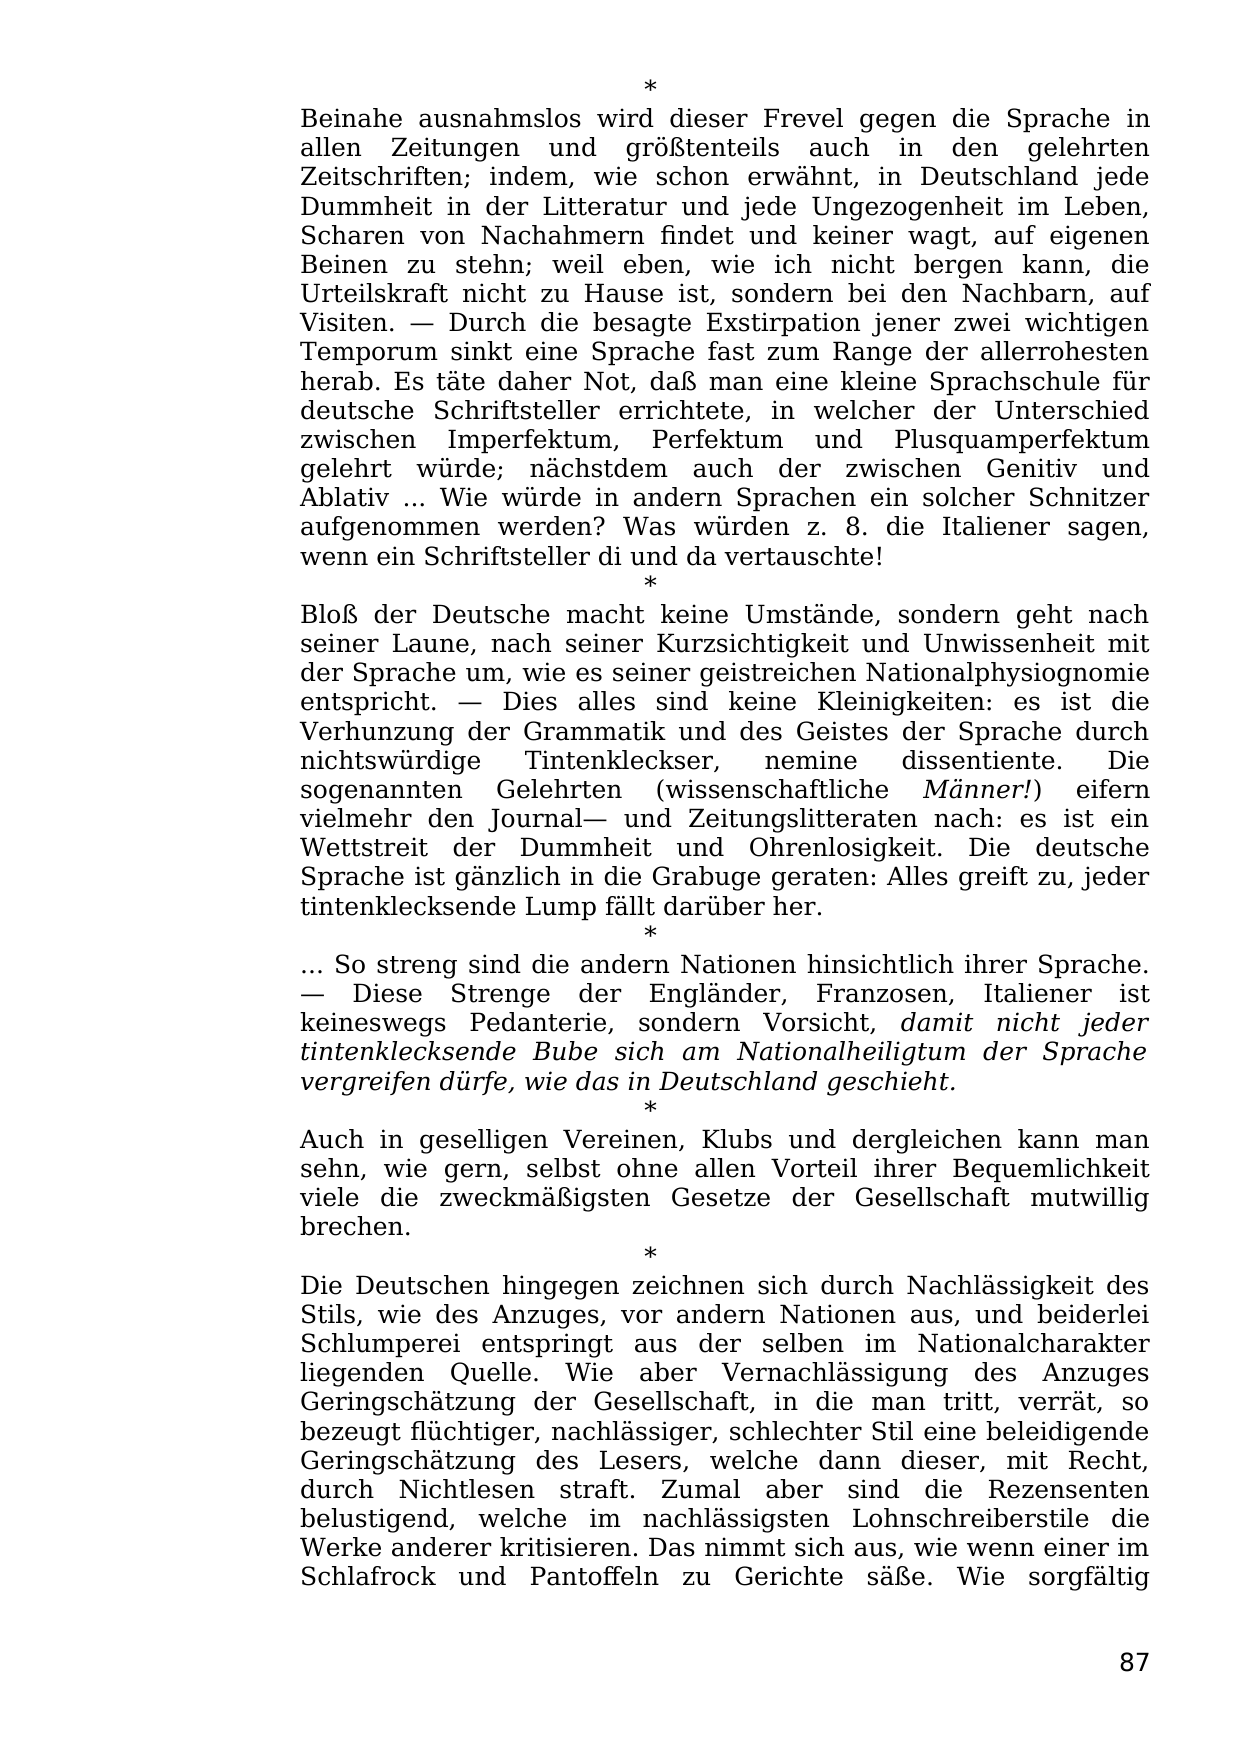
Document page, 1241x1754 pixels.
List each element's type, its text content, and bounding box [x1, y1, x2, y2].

text Beinahe ausnahmslos wird dieser Frevel gegen die Sprache in allen Zeitungen und größtenteils auch in den gelehrten Zeitschriften; indem, wie schon erwähnt, in Deutschland jede Dummheit in der Litteratur und jede Ungezogenheit im Leben, Scharen von Nachahmern findet und keiner wagt, auf eigenen Beinen zu stehn; weil eben, wie ich nicht bergen kann, die Urteilskraft nicht zu Hause ist, sondern bei den Nachbarn, auf Visiten. — Durch die besagte Exstirpation jener zwei wichtigen Temporum sinkt eine Sprache fast zum Range der allerrohesten herab. Es täte daher Not, daß man eine kleine Sprachschule für deutsche Schriftsteller errichtete, in welcher der Unterschied zwischen Imperfektum, Perfektum und Plusquamperfektum gelehrt würde; nächstdem auch der zwischen Genitiv und Ablativ ... Wie würde in andern Sprachen ein solcher Schnitzer aufgenommen werden? Was würden z. 8. die Italiener sagen, wenn ein Schriftsteller di und da vertauschte! [300, 104, 1151, 571]
text Auch in geselligen Vereinen, Klubs und dergleichen kann man sehn, wie gern, selbst ohne allen Vorteil ihrer Bequemlichkeit viele die zweckmäßigsten Gesetze der Gesellschaft mutwillig brechen. [300, 1125, 1151, 1242]
text * [150, 921, 1151, 950]
text * [150, 1242, 1151, 1271]
text * [150, 75, 1151, 104]
text ... So streng sind die andern Nationen hinsichtlich ihrer Sprache. — Diese Strenge der Engländer, Franzosen, Italiener ist keineswegs Pedanterie, sondern Vorsicht, damit nicht jeder tintenklecksende Bube sich am Nationalheiligtum der Sprache vergreifen dürfe, wie das in Deutschland geschieht. [300, 950, 1151, 1096]
text Die Deutschen hingegen zeichnen sich durch Nachlässigkeit des Stils, wie des Anzuges, vor andern Nationen aus, und beiderlei Schlumperei entspringt aus der selben im Nationalcharakter liegenden Quelle. Wie aber Vernachlässigung des Anzuges Geringschätzung der Gesellschaft, in die man tritt, verrät, so bezeugt flüchtiger, nachlässiger, schlechter Stil eine beleidigende Geringschätzung des Lesers, welche dann dieser, mit Recht, durch Nichtlesen straft. Zumal aber sind die Rezensenten belustigend, welche im nachlässigsten Lohnschreiberstile die Werke anderer kritisieren. Das nimmt sich aus, wie wenn einer im Schlafrock und Pantoffeln zu Gerichte säße. Wie sorgfältig [300, 1271, 1151, 1592]
text * [150, 1096, 1151, 1125]
text * [150, 571, 1151, 600]
text Bloß der Deutsche macht keine Umstände, sondern geht nach seiner Laune, nach seiner Kurzsichtigkeit und Unwissenheit mit der Sprache um, wie es seiner geistreichen Nationalphysiognomie entspricht. — Dies alles sind keine Kleinigkeiten: es ist die Verhunzung der Grammatik und des Geistes der Sprache durch nichtswürdige Tintenkleckser, nemine dissentiente. Die sogenannten Gelehrten (wissenschaftliche Männer!) eifern vielmehr den Journal— und Zeitungslitteraten nach: es ist ein Wettstreit der Dummheit und Ohrenlosigkeit. Die deutsche Sprache ist gänzlich in die Grabuge geraten: Alles greift zu, jeder tintenklecksende Lump fällt darüber her. [300, 600, 1151, 921]
